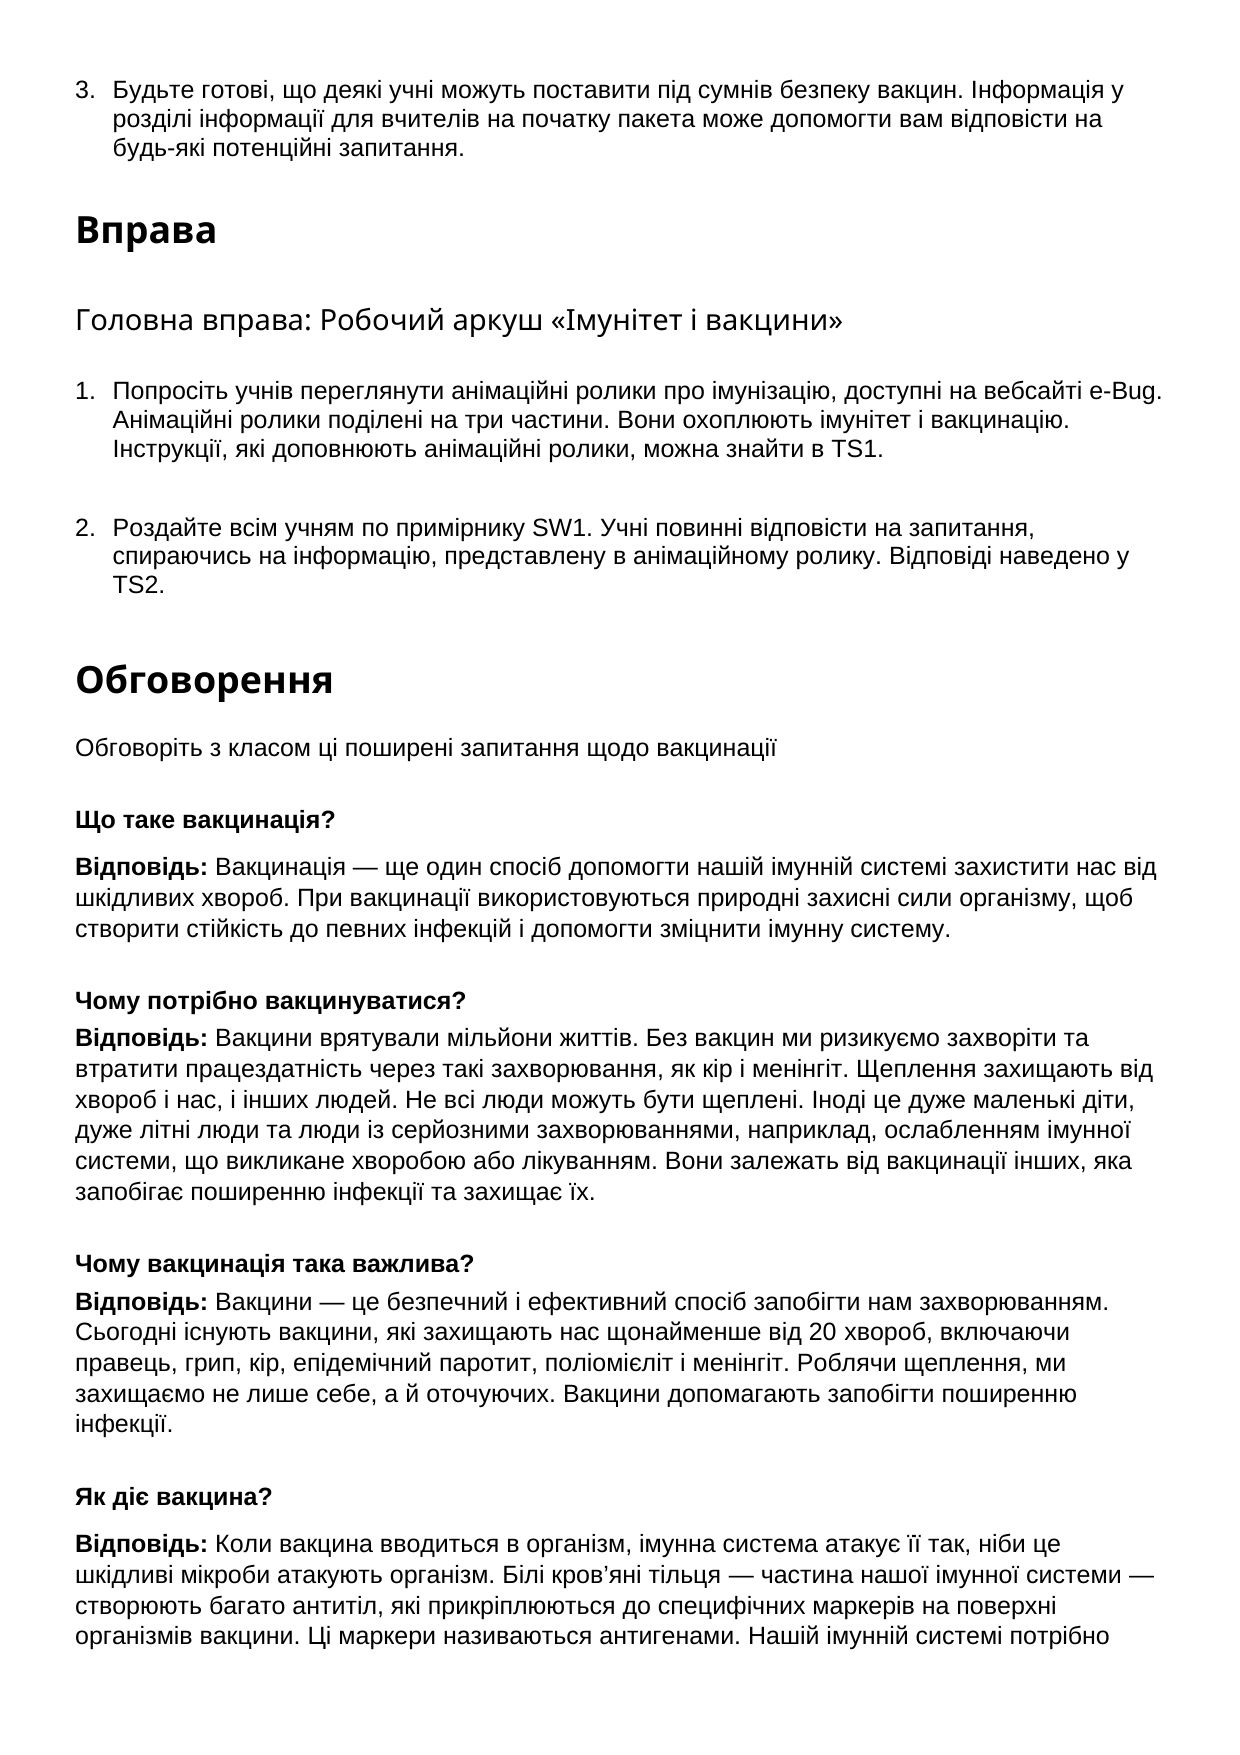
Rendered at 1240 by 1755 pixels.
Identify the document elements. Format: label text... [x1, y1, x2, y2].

text Обговоріть з класом ці поширені запитання щодо вакцинації [75, 733, 1164, 761]
text Як діє вакцина? [75, 1482, 1164, 1511]
text Відповідь: Вакцини врятували мільйони життів. Без вакцин ми ризикуємо захворіти та втратити працездатність через такі захворювання, як кір і менінгіт. Щеплення захищають від хвороб і нас, і інших людей. Не всі люди можуть бути щеплені. Іноді це дуже маленькі діти, дуже літні люди та люди із серйозними захворюваннями, наприклад, ослабленням імунної системи, що викликане хворобою або лікуванням. Вони залежать від вакцинації інших, яка запобігає поширенню інфекції та захищає їх. [75, 1023, 1164, 1206]
subtitle Обговорення [75, 653, 1164, 704]
text Відповідь: Коли вакцина вводиться в організм, імунна система атакує її так, ніби це шкідливі мікроби атакують організм. Білі кров’яні тільця — частина нашої імунної системи — створюють багато антитіл, які прикріплюються до специфічних маркерів на поверхні організмів вакцини. Ці маркери називаються антигенами. Нашій імунній системі потрібно [75, 1529, 1164, 1650]
text Відповідь: Вакцини — це безпечний і ефективний спосіб запобігти нам захворюванням. Сьогодні існують вакцини, які захищають нас щонайменше від 20 хвороб, включаючи правець, грип, кір, епідемічний паротит, поліомієліт і менінгіт. Роблячи щеплення, ми захищаємо не лише себе, а й оточуючих. Вакцини допомагають запобігти поширенню інфекції. [75, 1286, 1164, 1438]
list Будьте готові, що деякі учні можуть поставити під сумнів безпеку вакцин. Інформація у розділі інформації для вчителів на початку пакета може допомогти вам відповісти на будь-які потенційні запитання. [75, 75, 1164, 161]
list Попросіть учнів переглянути анімаційні ролики про імунізацію, доступні на вебсайті e-Bug. Анімаційні ролики поділені на три частини. Вони охоплюють імунітет і вакцинацію. Інструкції, які доповнюють анімаційні ролики, можна знайти в TS1. [75, 376, 1164, 463]
subtitle Вправа [75, 203, 1164, 254]
text Чому потрібно вакцинуватися? [75, 986, 1164, 1015]
text Відповідь: Вакцинація — ще один спосіб допомогти нашій імунній системі захистити нас від шкідливих хвороб. При вакцинації використовуються природні захисні сили організму, щоб створити стійкість до певних інфекцій і допомогти зміцнити імунну систему. [75, 852, 1164, 943]
subtitle Головна вправа: Робочий аркуш «Імунітет і вакцини» [75, 299, 1164, 339]
text Чому вакцинація така важлива? [75, 1249, 1164, 1278]
text Що таке вакцинація? [75, 805, 1164, 834]
list Роздайте всім учням по примірнику SW1. Учні повинні відповісти на запитання, спираючись на інформацію, представлену в анімаційному ролику. Відповіді наведено у TS2. [75, 513, 1164, 599]
